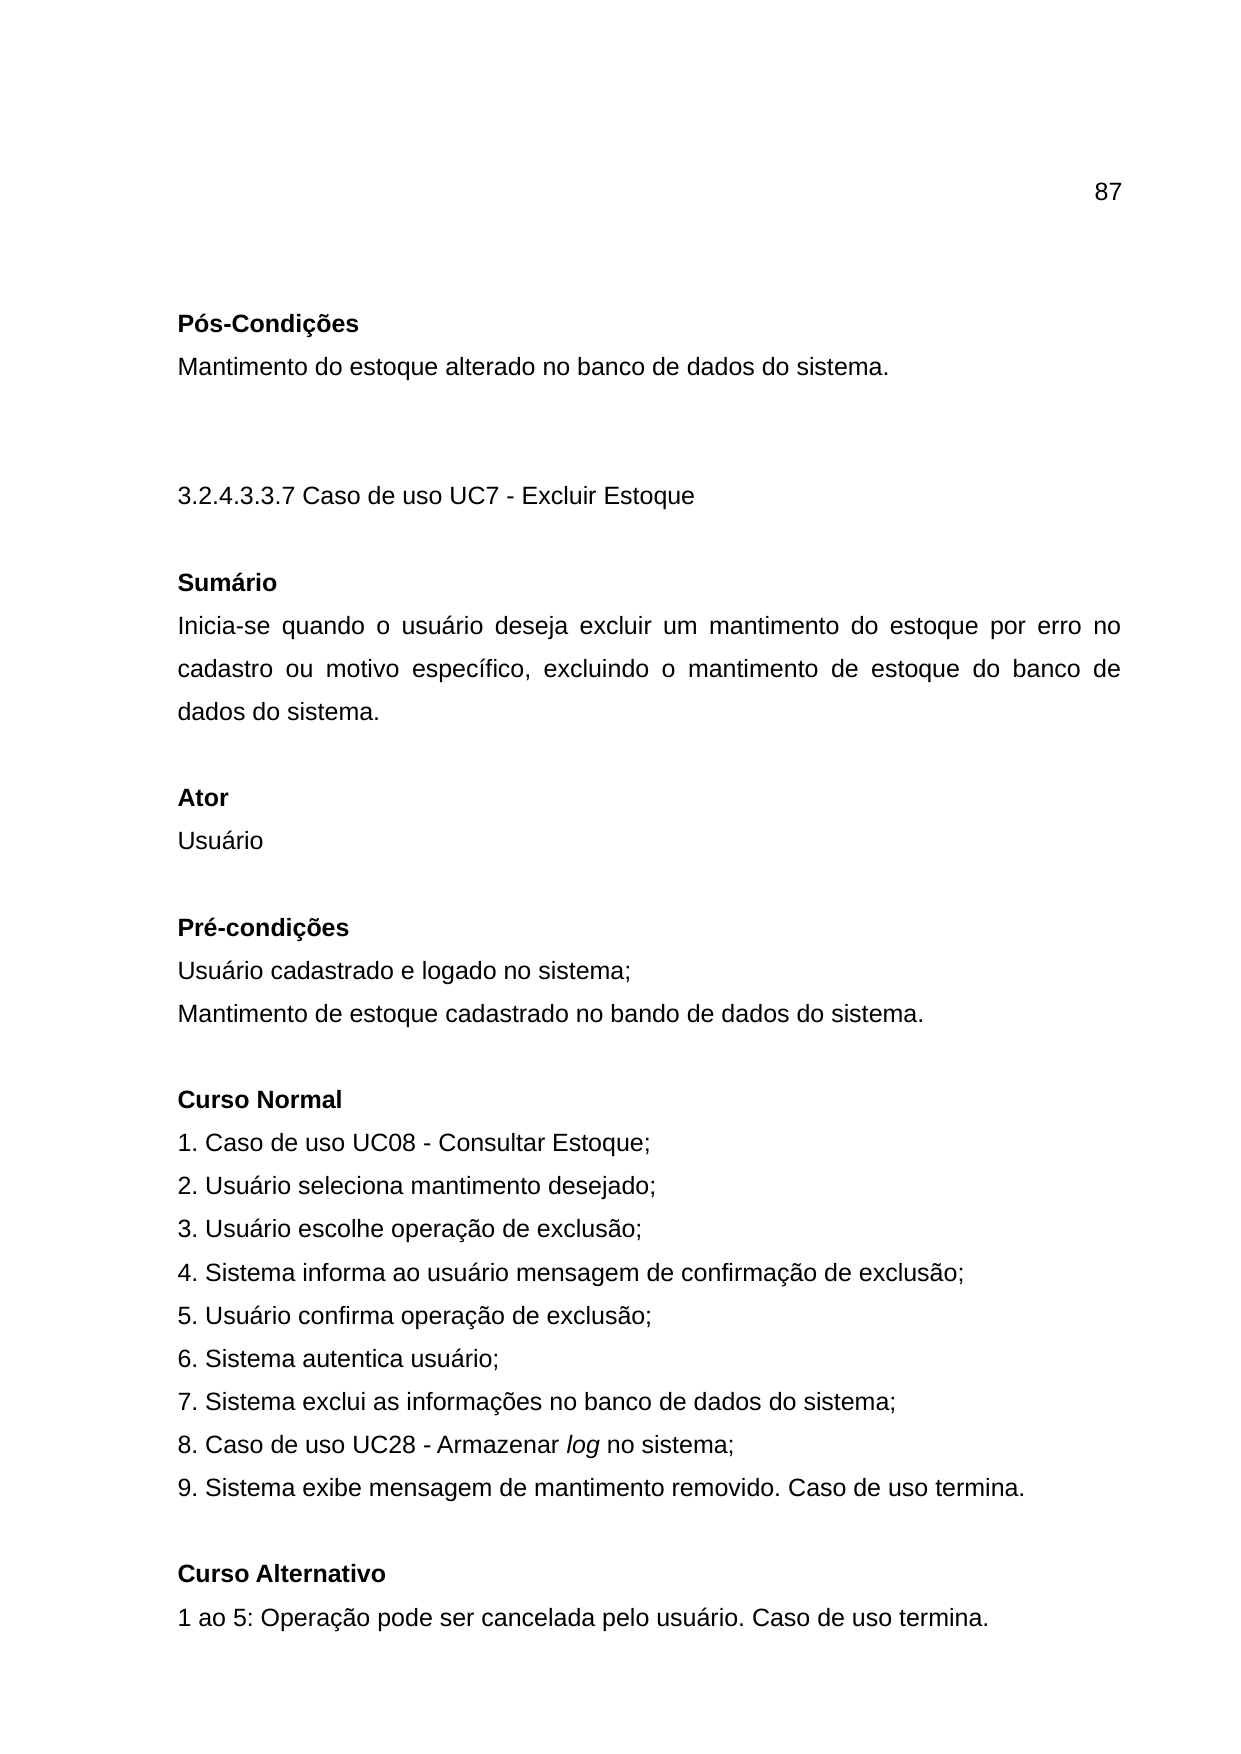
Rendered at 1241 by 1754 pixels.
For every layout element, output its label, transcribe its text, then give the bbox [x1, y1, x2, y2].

text 9. Sistema exibe mensagem de mantimento removido. Caso de uso termina. [177, 1473, 1122, 1502]
text Mantimento do estoque alterado no banco de dados do sistema. [177, 352, 1122, 381]
text 7. Sistema exclui as informações no banco de dados do sistema; [177, 1387, 1122, 1416]
text 4. Sistema informa ao usuário mensagem de confirmação de exclusão; [177, 1258, 1122, 1286]
text Pós-Condições [177, 309, 1122, 338]
text Usuário [177, 826, 1122, 855]
text Ator [177, 783, 1122, 812]
text Usuário cadastrado e logado no sistema; [177, 956, 1122, 984]
text 1. Caso de uso UC08 - Consultar Estoque; [177, 1128, 1122, 1157]
text 5. Usuário confirma operação de exclusão; [177, 1301, 1122, 1329]
text 6. Sistema autentica usuário; [177, 1344, 1122, 1373]
text 8. Caso de uso UC28 - Armazenar log no sistema; [177, 1430, 1122, 1459]
text Curso Alternativo [177, 1559, 1122, 1588]
text Pré-condições [177, 913, 1122, 941]
text 3.2.4.3.3.7 Caso de uso UC7 - Excluir Estoque [177, 481, 1122, 510]
text 3. Usuário escolhe operação de exclusão; [177, 1214, 1122, 1243]
text Mantimento de estoque cadastrado no bando de dados do sistema. [177, 999, 1122, 1028]
text Inicia-se quando o usuário deseja excluir um mantimento do estoque por erro no cadastro ou motivo específico, excluindo o mantimento de estoque do banco de dados do sistema. [177, 611, 1122, 726]
text Sumário [177, 568, 1122, 596]
text 1 ao 5: Operação pode ser cancelada pelo usuário. Caso de uso termina. [177, 1603, 1122, 1631]
text Curso Normal [177, 1085, 1122, 1114]
text 2. Usuário seleciona mantimento desejado; [177, 1171, 1122, 1200]
